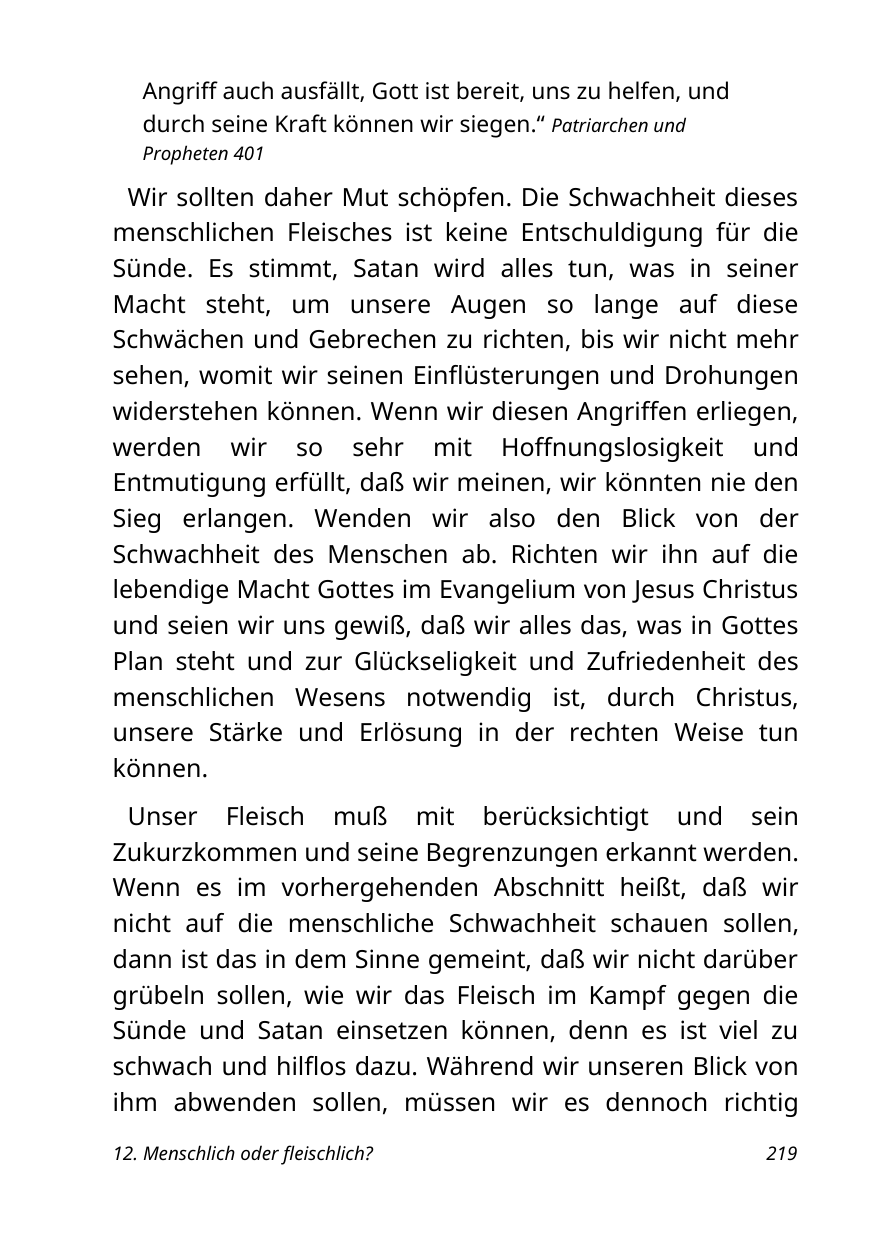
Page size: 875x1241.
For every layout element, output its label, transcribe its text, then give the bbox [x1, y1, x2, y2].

text Wir sollten daher Mut schöpfen. Die Schwachheit dieses menschlichen Fleisches ist keine Entschuldigung für die Sünde. Es stimmt, Satan wird alles tun, was in seiner Macht steht, um unsere Augen so lange auf diese Schwächen und Gebrechen zu richten, bis wir nicht mehr sehen, womit wir seinen Einflüsterungen und Drohungen widerstehen können. Wenn wir diesen Angriffen erliegen, werden wir so sehr mit Hoffnungslosigkeit und Entmutigung erfüllt, daß wir meinen, wir könnten nie den Sieg erlangen. Wenden wir also den Blick von der Schwachheit des Menschen ab. Richten wir ihn auf die lebendige Macht Gottes im Evangelium von Jesus Christus und seien wir uns gewiß, daß wir alles das, was in Gottes Plan steht und zur Glückseligkeit und Zufriedenheit des menschlichen Wesens notwendig ist, durch Christus, unsere Stärke und Erlösung in der rechten Weise tun können. [112, 179, 799, 785]
text Angriff auch ausfällt, Gott ist bereit, uns zu helfen, und durch seine Kraft können wir siegen.“ Patriarchen und Propheten 401 [142, 75, 769, 166]
text Unser Fleisch muß mit berücksichtigt und sein Zukurzkommen und seine Begrenzungen erkannt werden. Wenn es im vorhergehenden Abschnitt heißt, daß wir nicht auf die menschliche Schwachheit schauen sollen, dann ist das in dem Sinne gemeint, daß wir nicht darüber grübeln sollen, wie wir das Fleisch im Kampf gegen die Sünde und Satan einsetzen können, denn es ist viel zu schwach und hilflos dazu. Während wir unseren Blick von ihm abwenden sollen, müssen wir es dennoch richtig [112, 799, 799, 1118]
